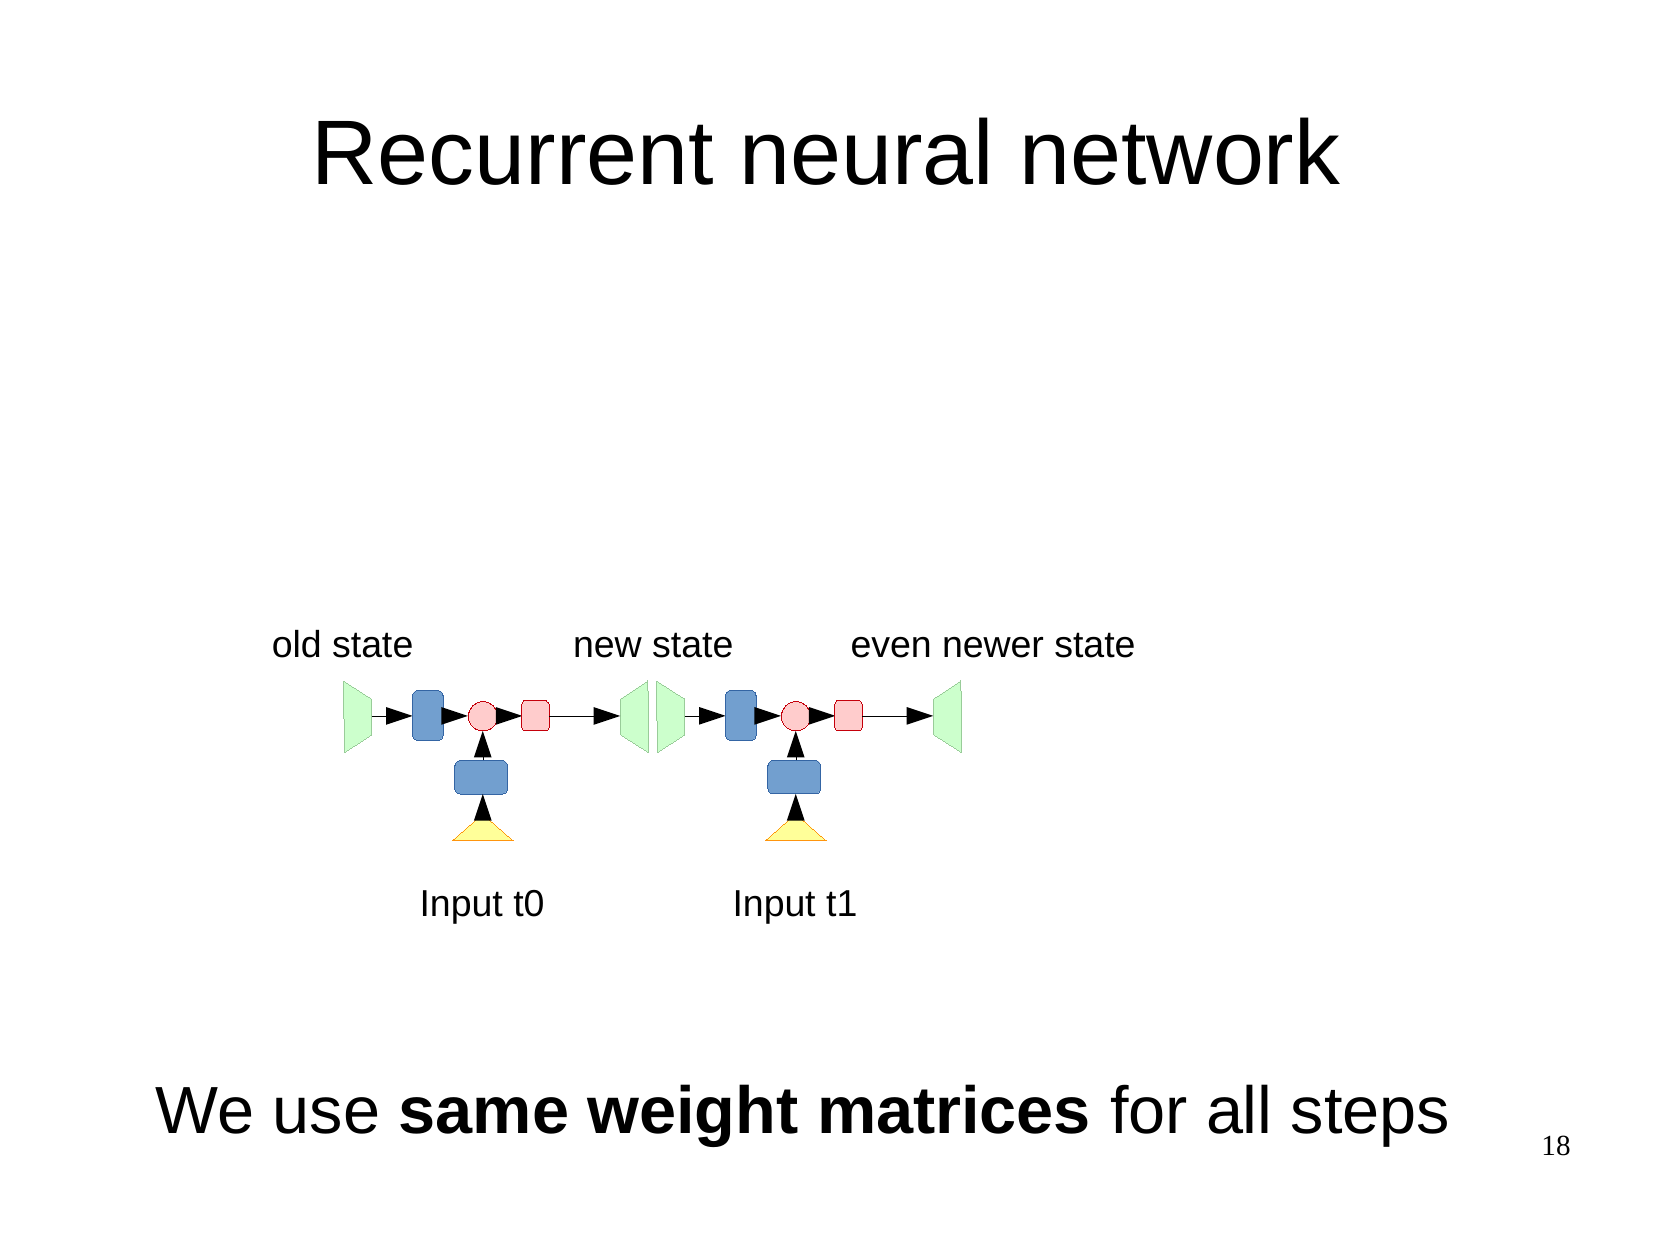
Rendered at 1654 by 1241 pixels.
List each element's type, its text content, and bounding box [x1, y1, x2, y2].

text_box [765, 821, 827, 841]
text_box [767, 760, 821, 794]
text_box [725, 690, 757, 741]
text_box [452, 821, 514, 841]
text_box We use same weight matrices for all steps [141, 1065, 1470, 1156]
text_box new state [558, 615, 749, 673]
text_box old state [257, 615, 429, 673]
text_box [343, 681, 372, 753]
text_box [933, 680, 962, 753]
text_box [834, 700, 863, 731]
text_box [412, 690, 444, 741]
text_box [521, 700, 550, 731]
text_box [656, 681, 685, 753]
text_box [620, 680, 649, 753]
text_box [781, 701, 808, 731]
text_box [454, 760, 508, 795]
text_box Input t0 [404, 875, 560, 933]
text_box Input t1 [717, 875, 873, 933]
title Recurrent neural network [82, 49, 1571, 257]
text_box [468, 701, 495, 731]
text_box even newer state [835, 615, 1207, 673]
